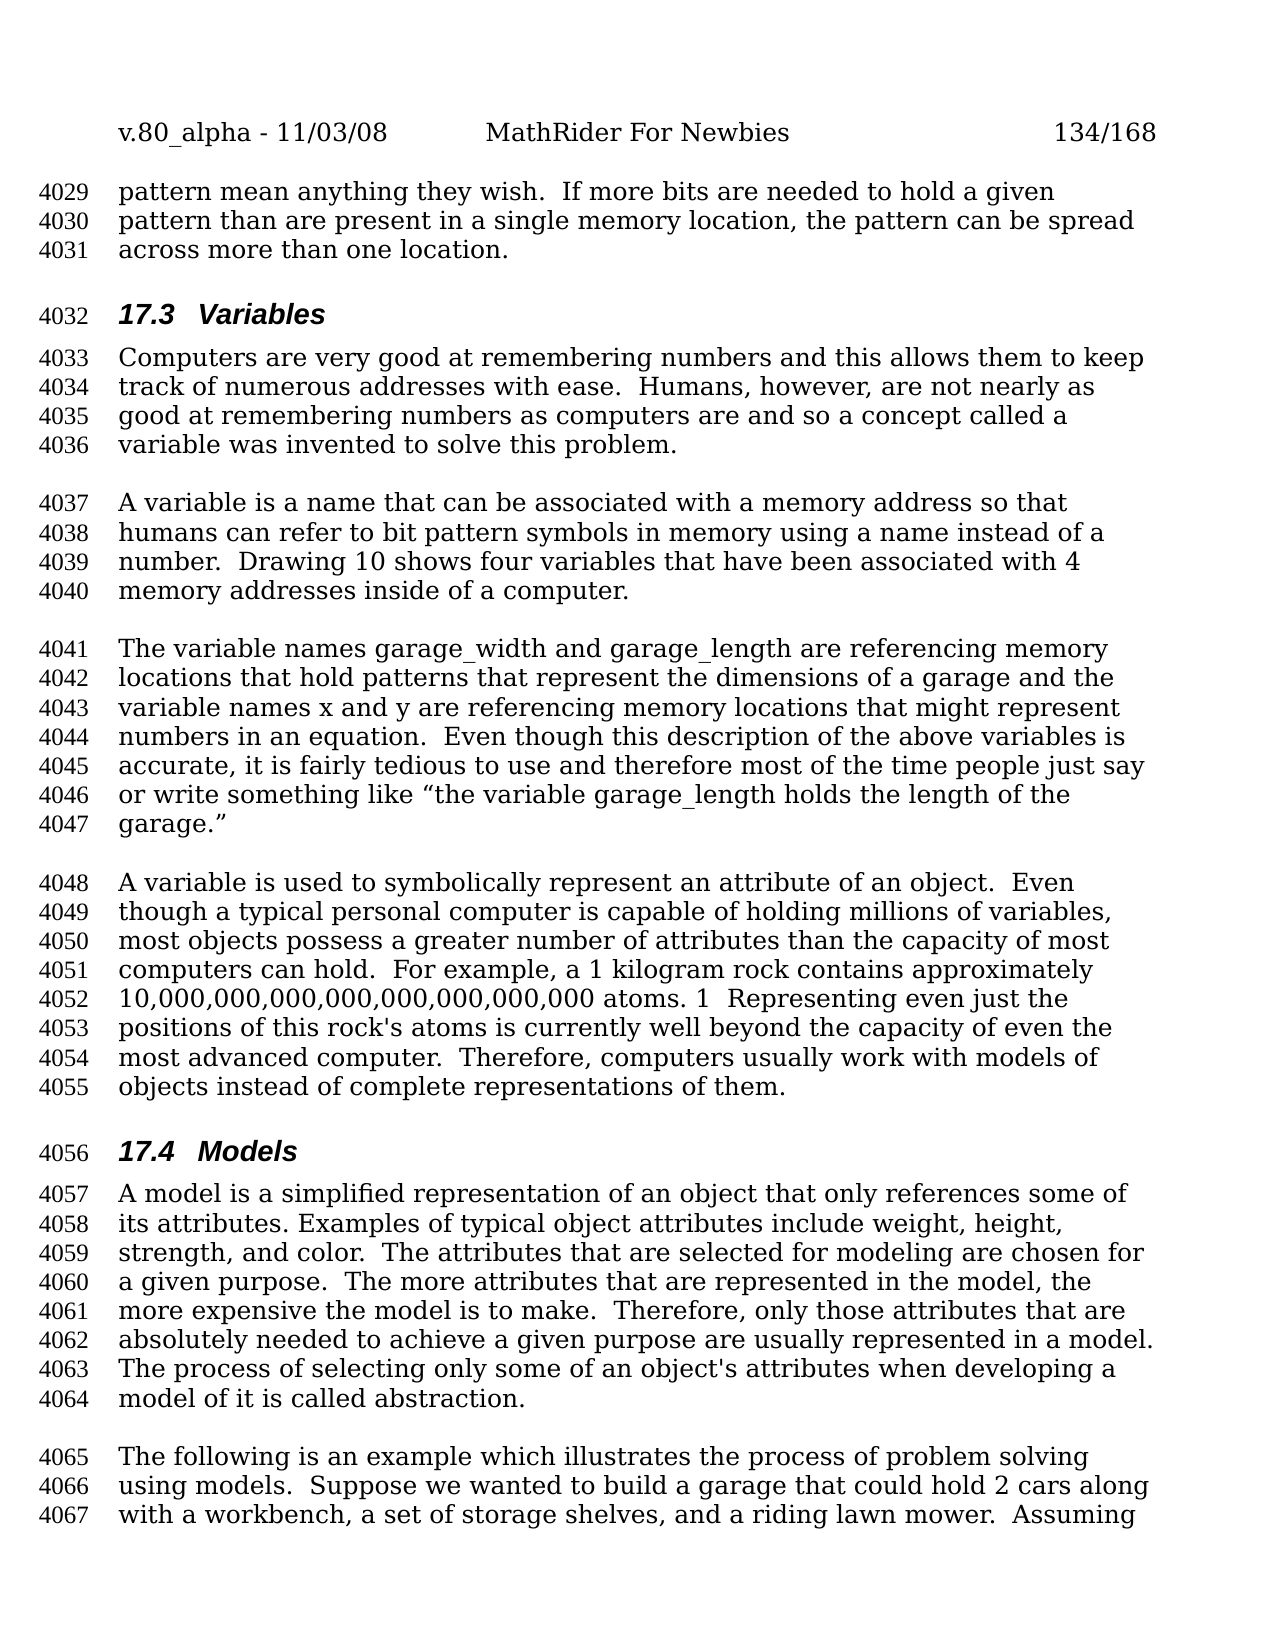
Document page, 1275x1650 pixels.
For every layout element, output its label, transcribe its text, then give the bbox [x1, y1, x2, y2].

text A model is a simplified representation of an object that only references some of its attributes. Examples of typical object attributes include weight, height, strength, and color. The attributes that are selected for modeling are chosen for a given purpose. The more attributes that are represented in the model, the more expensive the model is to make. Therefore, only those attributes that are absolutely needed to achieve a given purpose are usually represented in a model. The process of selecting only some of an object's attributes when developing a model of it is called abstraction. [118, 1180, 1157, 1413]
text The following is an example which illustrates the process of problem solving using models. Suppose we wanted to build a garage that could hold 2 cars along with a workbench, a set of storage shelves, and a riding lawn mower. Assuming [118, 1442, 1157, 1530]
text A variable is a name that can be associated with a memory address so that humans can refer to bit pattern symbols in memory using a name instead of a number. Drawing 10 shows four variables that have been associated with 4 memory addresses inside of a computer. [118, 489, 1157, 605]
text The variable names garage_width and garage_length are referencing memory locations that hold patterns that represent the dimensions of a garage and the variable names x and y are referencing memory locations that might represent numbers in an equation. Even though this description of the above variables is accurate, it is fairly tedious to use and therefore most of the time people just say or write something like “the variable garage_length holds the length of the garage.” [118, 634, 1157, 839]
subtitle Models [118, 1134, 1157, 1168]
text Computers are very good at remembering numbers and this allows them to keep track of numerous addresses with ease. Humans, however, are not nearly as good at remembering numbers as computers are and so a concept called a variable was invented to solve this problem. [118, 343, 1157, 459]
text pattern mean anything they wish. If more bits are needed to hold a given pattern than are present in a single memory location, the pattern can be spread across more than one location. [118, 177, 1157, 264]
text A variable is used to symbolically represent an attribute of an object. Even though a typical personal computer is capable of holding millions of variables, most objects possess a greater number of attributes than the capacity of most computers can hold. For example, a 1 kilogram rock contains approximately 10,000,000,000,000,000,000,000,000 atoms. 1 Representing even just the positions of this rock's atoms is currently well beyond the capacity of even the most advanced computer. Therefore, computers usually work with models of objects instead of complete representations of them. [118, 868, 1157, 1101]
subtitle Variables [118, 297, 1157, 331]
